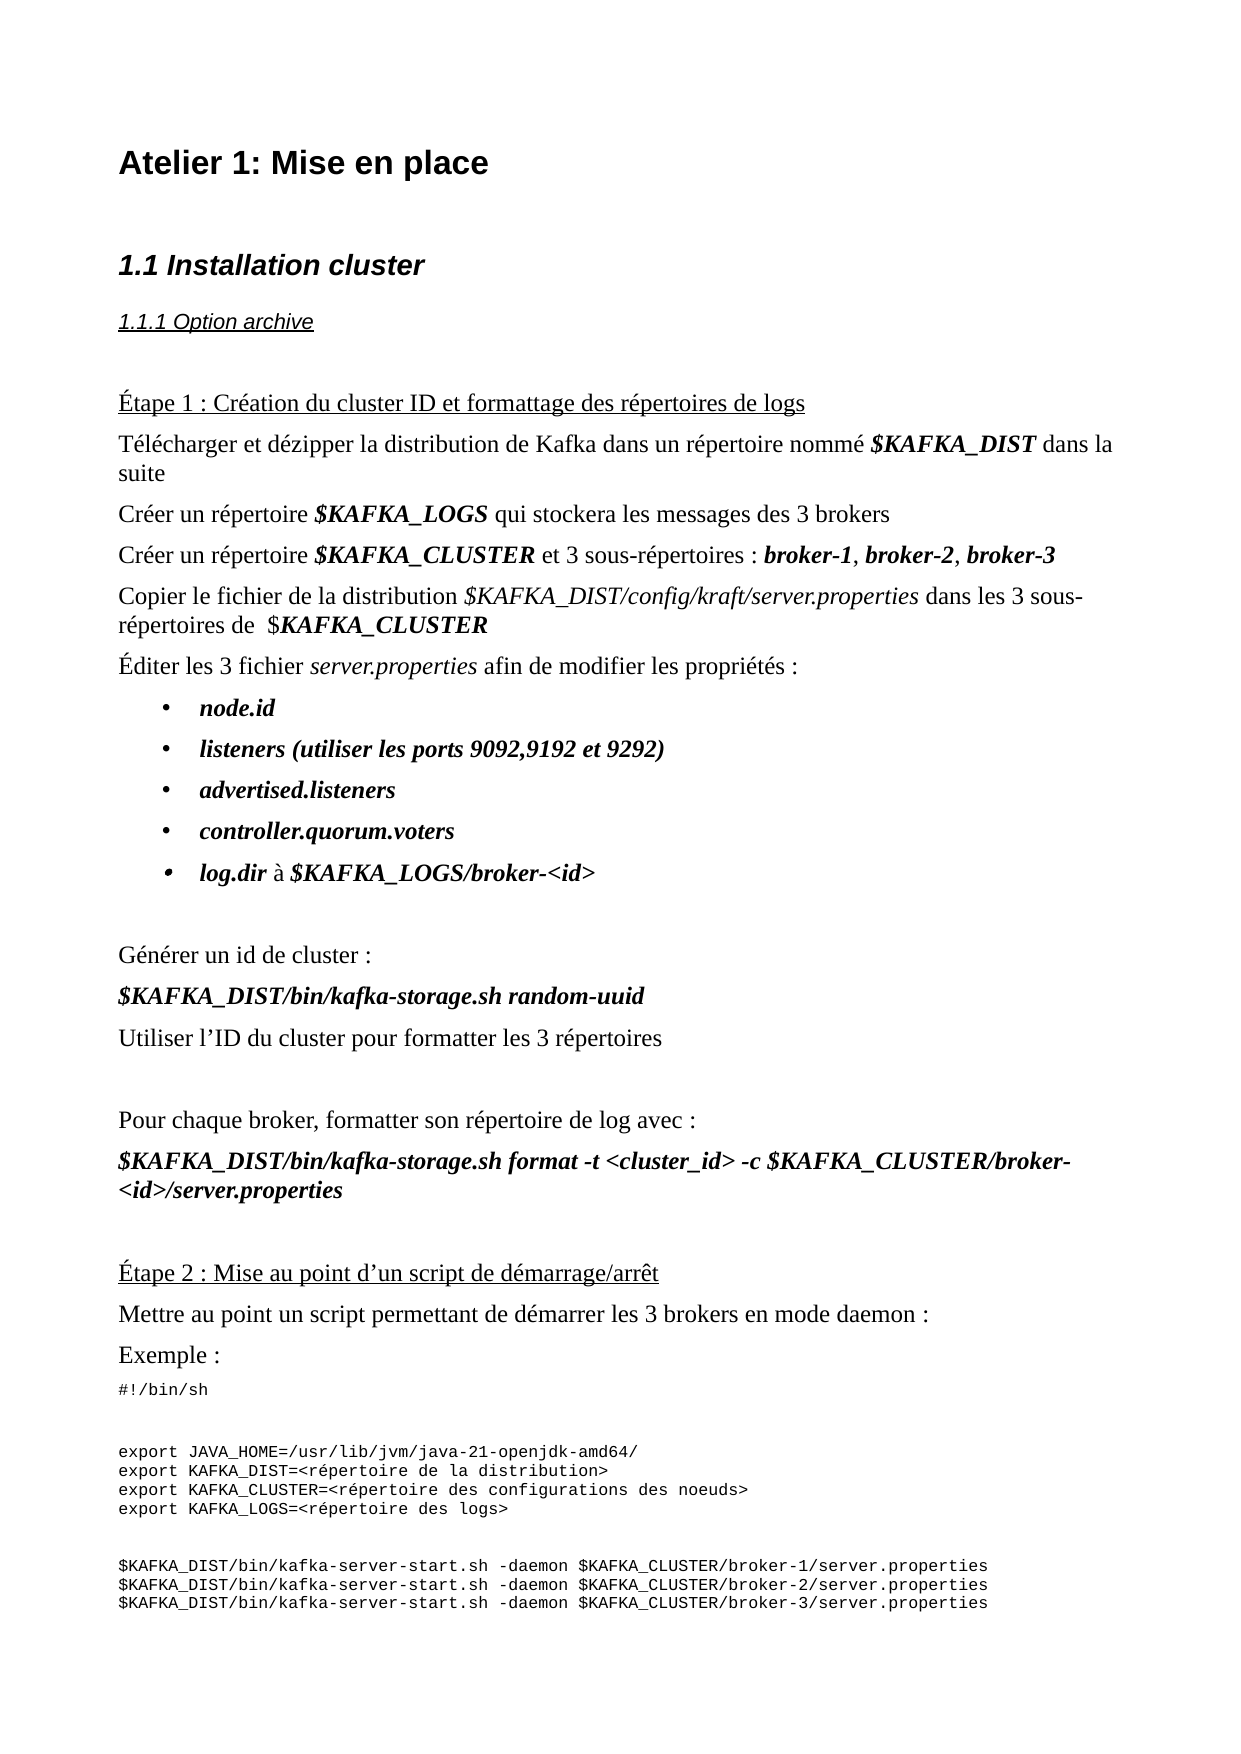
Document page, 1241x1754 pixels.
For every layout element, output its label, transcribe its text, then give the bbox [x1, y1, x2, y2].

text Télécharger et dézipper la distribution de Kafka dans un répertoire nommé $KAFKA_DIST dans la suite [118, 429, 1122, 486]
text export KAFKA_CLUSTER=<répertoire des configurations des noeuds> [118, 1482, 1122, 1501]
text $KAFKA_DIST/bin/kafka-server-start.sh -daemon $KAFKA_CLUSTER/broker-1/server.properties [118, 1557, 1122, 1576]
text Utiliser l’ID du cluster pour formatter les 3 répertoires [118, 1023, 1122, 1051]
text Copier le fichier de la distribution $KAFKA_DIST/config/kraft/server.properties dans les 3 sous-répertoires de $KAFKA_CLUSTER [118, 581, 1122, 639]
text $KAFKA_DIST/bin/kafka-storage.sh random-uuid [118, 981, 1122, 1010]
text Éditer les 3 fichier server.properties afin de modifier les propriétés : [118, 651, 1122, 680]
list listeners (utiliser les ports 9092,9192 et 9292) [162, 734, 1122, 763]
list advertised.listeners [162, 775, 1122, 804]
text Générer un id de cluster : [118, 940, 1122, 969]
subtitle 1.1.1 Option archive [118, 309, 1122, 334]
list node.id [162, 693, 1122, 721]
list log.dir à $KAFKA_LOGS/broker-<id> [162, 858, 1122, 886]
text $KAFKA_DIST/bin/kafka-server-start.sh -daemon $KAFKA_CLUSTER/broker-2/server.properties [118, 1576, 1122, 1595]
text Créer un répertoire $KAFKA_CLUSTER et 3 sous-répertoires : broker-1, broker-2, broker-3 [118, 540, 1122, 569]
subtitle 1.1 Installation cluster [118, 248, 1122, 282]
text export JAVA_HOME=/usr/lib/jvm/java-21-openjdk-amd64/ [118, 1444, 1122, 1463]
text $KAFKA_DIST/bin/kafka-storage.sh format -t <cluster_id> -c $KAFKA_CLUSTER/broker-<id>/server.properties [118, 1146, 1122, 1204]
text export KAFKA_LOGS=<répertoire des logs> [118, 1501, 1122, 1519]
text Créer un répertoire $KAFKA_LOGS qui stockera les messages des 3 brokers [118, 499, 1122, 528]
text Étape 1 : Création du cluster ID et formattage des répertoires de logs [118, 388, 1122, 416]
text #!/bin/sh [118, 1381, 1122, 1400]
text $KAFKA_DIST/bin/kafka-server-start.sh -daemon $KAFKA_CLUSTER/broker-3/server.properties [118, 1595, 1122, 1614]
subtitle Atelier 1: Mise en place [118, 143, 1122, 182]
list controller.quorum.voters [162, 816, 1122, 845]
text export KAFKA_DIST=<répertoire de la distribution> [118, 1463, 1122, 1482]
text Mettre au point un script permettant de démarrer les 3 brokers en mode daemon : [118, 1299, 1122, 1328]
text Étape 2 : Mise au point d’un script de démarrage/arrêt [118, 1258, 1122, 1286]
text Exemple : [118, 1340, 1122, 1369]
text Pour chaque broker, formatter son répertoire de log avec : [118, 1105, 1122, 1134]
